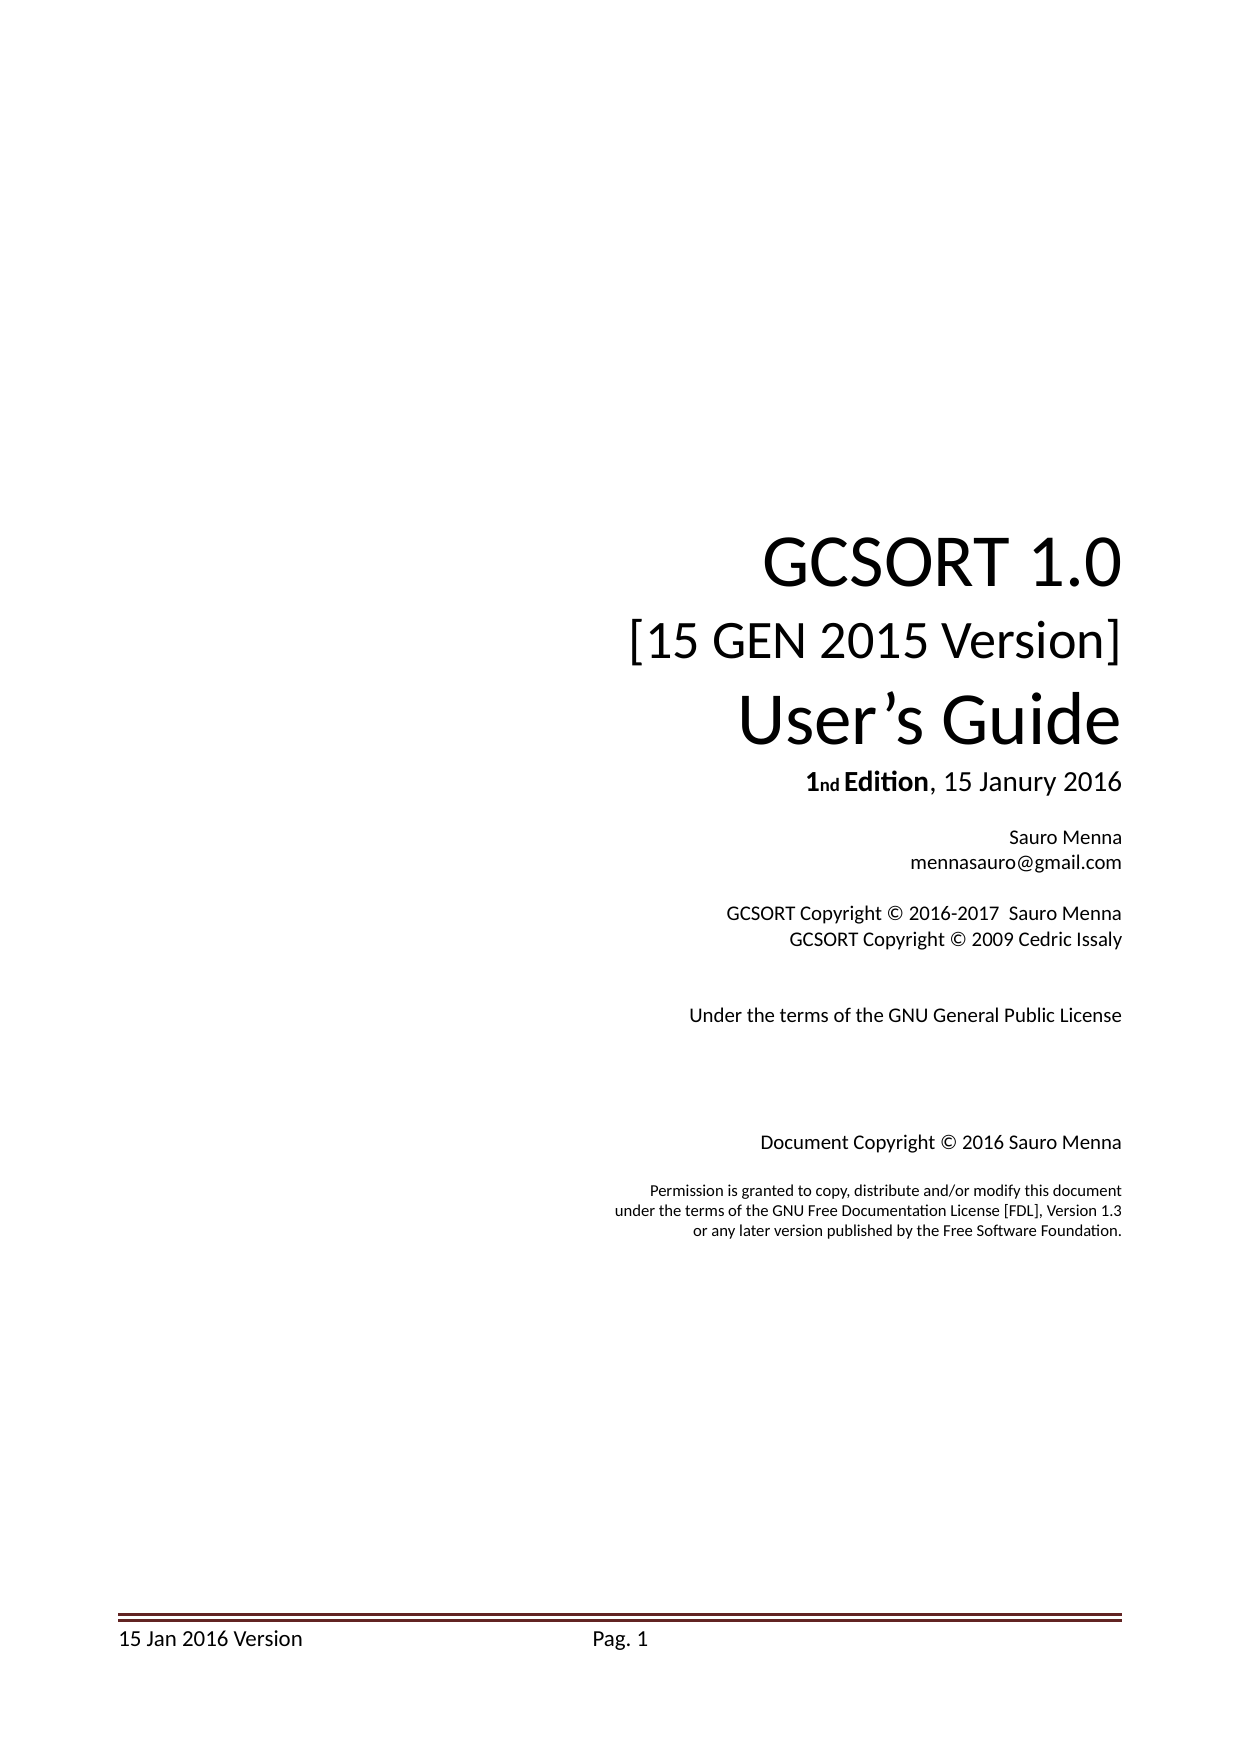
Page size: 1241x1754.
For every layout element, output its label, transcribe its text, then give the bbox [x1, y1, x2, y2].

text or any later version published by the Free Software Foundation. [118, 1221, 1122, 1241]
text GCSORT 1.0 [118, 514, 1122, 605]
text GCSORT Copyright © 2016-2017 Sauro Menna [118, 900, 1122, 926]
text mennasauro@gmail.com [118, 849, 1122, 875]
text Document Copyright © 2016 Sauro Menna [118, 1129, 1122, 1154]
text Under the terms of the GNU General Public License [118, 1002, 1122, 1027]
text 1nd Edition, 15 Janury 2016 [118, 763, 1122, 799]
text [15 GEN 2015 Version] [118, 605, 1122, 672]
text Sauro Menna [118, 824, 1122, 849]
text User’s Guide [118, 672, 1122, 763]
text Permission is granted to copy, distribute and/or modify this document [118, 1180, 1122, 1200]
text GCSORT Copyright © 2009 Cedric Issaly [118, 926, 1122, 951]
text under the terms of the GNU Free Documentation License [FDL], Version 1.3 [118, 1200, 1122, 1221]
